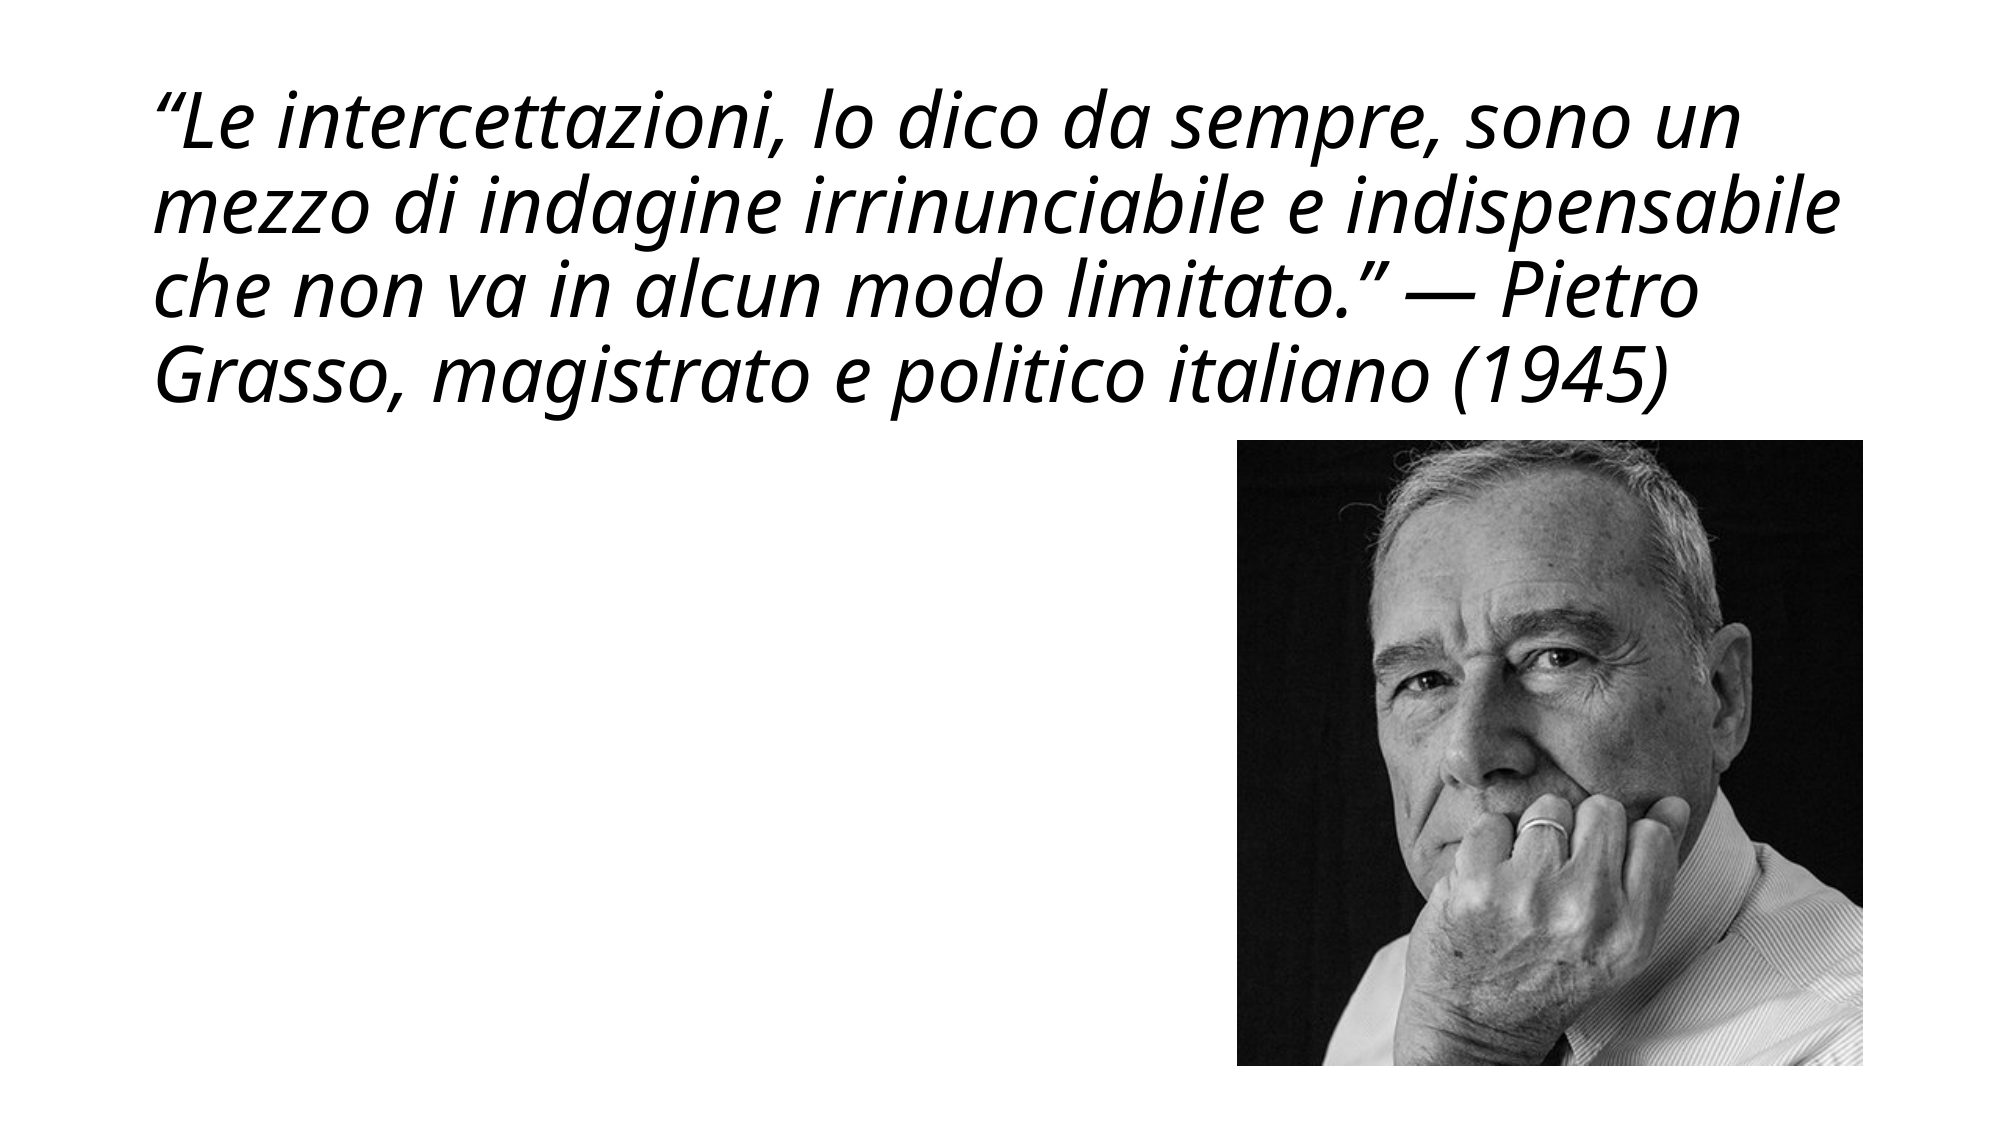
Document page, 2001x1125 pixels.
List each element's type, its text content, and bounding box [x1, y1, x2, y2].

picture [1237, 440, 1863, 1066]
title “Le intercettazioni, lo dico da sempre, sono un mezzo di indagine irrinunciabile e indispensabile che non va in alcun modo limitato.” — Pietro Grasso, magistrato e politico italiano (1945) [137, 59, 1863, 441]
